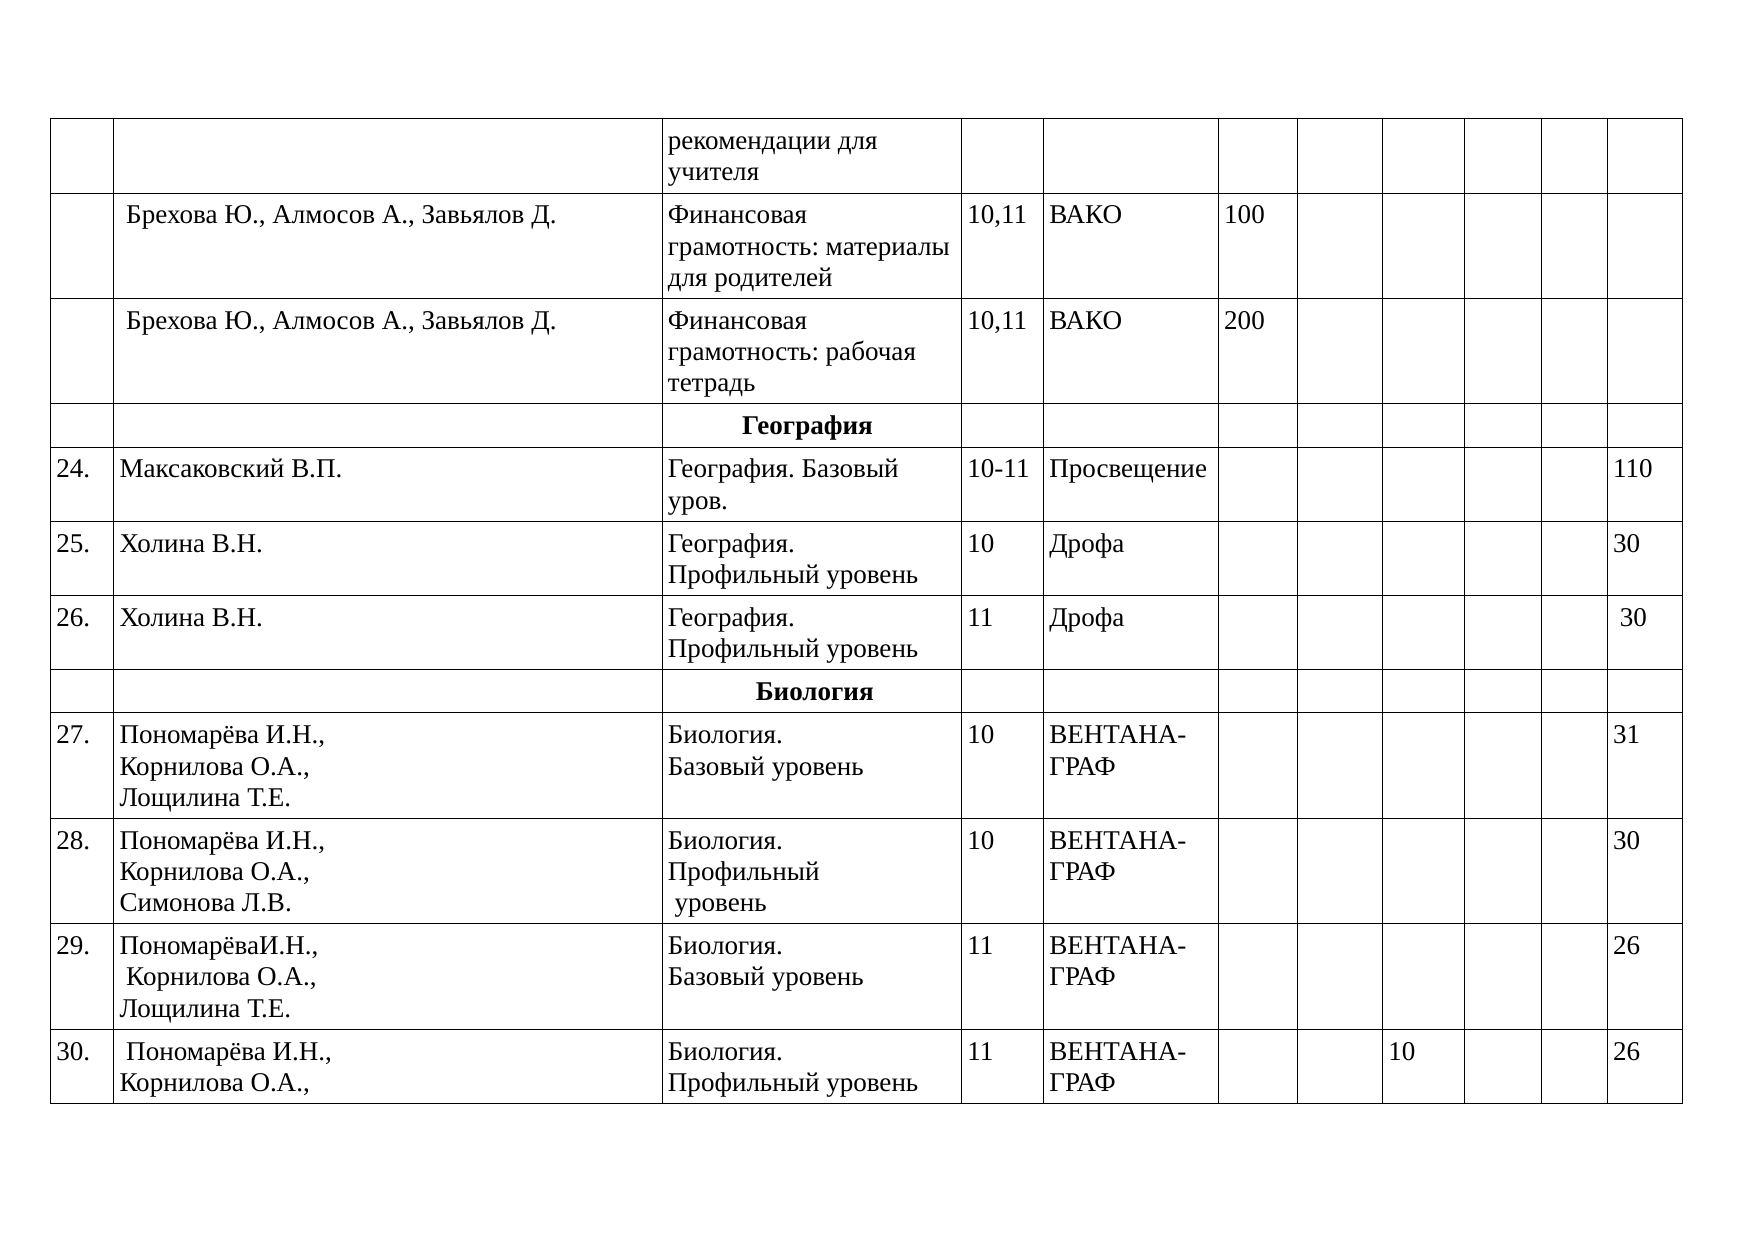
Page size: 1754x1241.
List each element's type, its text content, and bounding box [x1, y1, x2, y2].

table_cell ВЕНТАНА-ГРАФ [1044, 819, 1218, 923]
table_cell 26 [1608, 924, 1682, 1028]
table_cell [1298, 299, 1382, 403]
table_cell [1542, 670, 1607, 712]
table_cell Дрофа [1044, 522, 1218, 595]
table_cell 11 [962, 596, 1043, 669]
table_cell [1465, 522, 1541, 595]
table_cell [1383, 713, 1464, 818]
table_cell [1383, 448, 1464, 521]
table_cell Биология. Базовый уровень [663, 713, 961, 818]
table_cell [1542, 819, 1607, 923]
table_cell Пономарёва И.Н., Корнилова О.А., Лощилина Т.Е. [114, 713, 662, 818]
table_cell 30. [51, 1030, 113, 1103]
table_cell 10 [962, 819, 1043, 923]
table_cell [1219, 404, 1297, 446]
table_cell [1465, 670, 1541, 712]
table_cell [1219, 522, 1297, 595]
table_cell [1465, 194, 1541, 298]
table_cell Пономарёва И.Н., Корнилова О.А., [114, 1030, 662, 1103]
table_cell [1298, 119, 1382, 192]
table_cell [1298, 924, 1382, 1028]
table_cell [1542, 924, 1607, 1028]
table_cell [1298, 1030, 1382, 1103]
table_cell [1298, 522, 1382, 595]
table_cell 10 [962, 713, 1043, 818]
table_cell [51, 119, 113, 192]
table_cell [1465, 448, 1541, 521]
table_cell [1219, 596, 1297, 669]
table_cell [1542, 713, 1607, 818]
table_cell [1219, 670, 1297, 712]
table_cell Холина В.Н. [114, 522, 662, 595]
table_cell [1542, 404, 1607, 446]
table_cell 11 [962, 924, 1043, 1028]
table_cell 10,11 [962, 299, 1043, 403]
table_cell 10,11 [962, 194, 1043, 298]
table_cell [962, 404, 1043, 446]
table_cell [1542, 299, 1607, 403]
table_cell [51, 404, 113, 446]
table_cell [1465, 819, 1541, 923]
table_cell [1383, 119, 1464, 192]
table_cell [1298, 448, 1382, 521]
table_cell [51, 299, 113, 403]
table_cell [1219, 448, 1297, 521]
table_cell География. Профильный уровень [663, 596, 961, 669]
table_cell [1465, 299, 1541, 403]
table_cell 26. [51, 596, 113, 669]
table_cell [1383, 670, 1464, 712]
table_cell [1298, 404, 1382, 446]
table_cell [1383, 596, 1464, 669]
table_cell [962, 670, 1043, 712]
table_cell 200 [1219, 299, 1297, 403]
table_cell География [663, 404, 961, 446]
table_cell [1219, 713, 1297, 818]
table_cell [1383, 194, 1464, 298]
table_cell ВАКО [1044, 299, 1218, 403]
table_cell [1608, 404, 1682, 446]
table_cell Просвещение [1044, 448, 1218, 521]
table_cell [114, 670, 662, 712]
table_cell География. Базовый уров. [663, 448, 961, 521]
table_cell Брехова Ю., Алмосов А., Завьялов Д. [114, 299, 662, 403]
table_cell [962, 119, 1043, 192]
table_cell [51, 194, 113, 298]
table_cell [1608, 194, 1682, 298]
table_cell 31 [1608, 713, 1682, 818]
table_cell 10 [1383, 1030, 1464, 1103]
table_cell [1465, 596, 1541, 669]
table_cell ВЕНТАНА-ГРАФ [1044, 713, 1218, 818]
table_cell ВЕНТАНА-ГРАФ [1044, 924, 1218, 1028]
table_cell ПономарёваИ.Н., Корнилова О.А., Лощилина Т.Е. [114, 924, 662, 1028]
table_cell 26 [1608, 1030, 1682, 1103]
table_cell [1298, 670, 1382, 712]
table_cell [1542, 194, 1607, 298]
table_cell [1465, 713, 1541, 818]
table_cell [1298, 713, 1382, 818]
table_cell ВАКО [1044, 194, 1218, 298]
table_cell [114, 119, 662, 192]
table_cell [1383, 404, 1464, 446]
table_cell [1383, 299, 1464, 403]
table_cell 24. [51, 448, 113, 521]
table_cell ВЕНТАНА-ГРАФ [1044, 1030, 1218, 1103]
table_cell Биология. Профильный уровень [663, 1030, 961, 1103]
table_cell Пономарёва И.Н., Корнилова О.А., Симонова Л.В. [114, 819, 662, 923]
table_cell [51, 670, 113, 712]
table_cell [114, 404, 662, 446]
table_cell Финансовая грамотность: материалы для родителей [663, 194, 961, 298]
table_cell 11 [962, 1030, 1043, 1103]
table_cell Биология. Профильный уровень [663, 819, 961, 923]
table_cell [1383, 819, 1464, 923]
table_cell [1465, 404, 1541, 446]
table_cell [1219, 1030, 1297, 1103]
table_cell [1465, 119, 1541, 192]
table_cell [1219, 819, 1297, 923]
table_cell Брехова Ю., Алмосов А., Завьялов Д. [114, 194, 662, 298]
table_cell [1542, 119, 1607, 192]
table_cell [1465, 924, 1541, 1028]
table_cell рекомендации для учителя [663, 119, 961, 192]
table_cell [1542, 522, 1607, 595]
table_cell [1465, 1030, 1541, 1103]
table_cell [1542, 448, 1607, 521]
table_cell 30 [1608, 596, 1682, 669]
table_cell Холина В.Н. [114, 596, 662, 669]
table_cell [1608, 670, 1682, 712]
table_cell Максаковский В.П. [114, 448, 662, 521]
table_cell [1383, 522, 1464, 595]
table_cell [1298, 194, 1382, 298]
table_cell 27. [51, 713, 113, 818]
table_cell [1298, 819, 1382, 923]
table_cell 10 [962, 522, 1043, 595]
table_cell Биология. Базовый уровень [663, 924, 961, 1028]
table_cell Финансовая грамотность: рабочая тетрадь [663, 299, 961, 403]
table_cell [1542, 596, 1607, 669]
table_cell Дрофа [1044, 596, 1218, 669]
table_cell [1044, 404, 1218, 446]
table_cell [1608, 299, 1682, 403]
table_cell 30 [1608, 522, 1682, 595]
table_cell 100 [1219, 194, 1297, 298]
table_cell [1542, 1030, 1607, 1103]
table_cell 10-11 [962, 448, 1043, 521]
table_cell 110 [1608, 448, 1682, 521]
table_cell Биология [663, 670, 961, 712]
table_cell [1608, 119, 1682, 192]
table_cell 29. [51, 924, 113, 1028]
table_cell 28. [51, 819, 113, 923]
table_cell [1219, 924, 1297, 1028]
table_cell [1044, 670, 1218, 712]
table_cell [1044, 119, 1218, 192]
table_cell [1219, 119, 1297, 192]
table_cell 25. [51, 522, 113, 595]
table_cell География. Профильный уровень [663, 522, 961, 595]
table_cell [1383, 924, 1464, 1028]
table_cell 30 [1608, 819, 1682, 923]
table_cell [1298, 596, 1382, 669]
